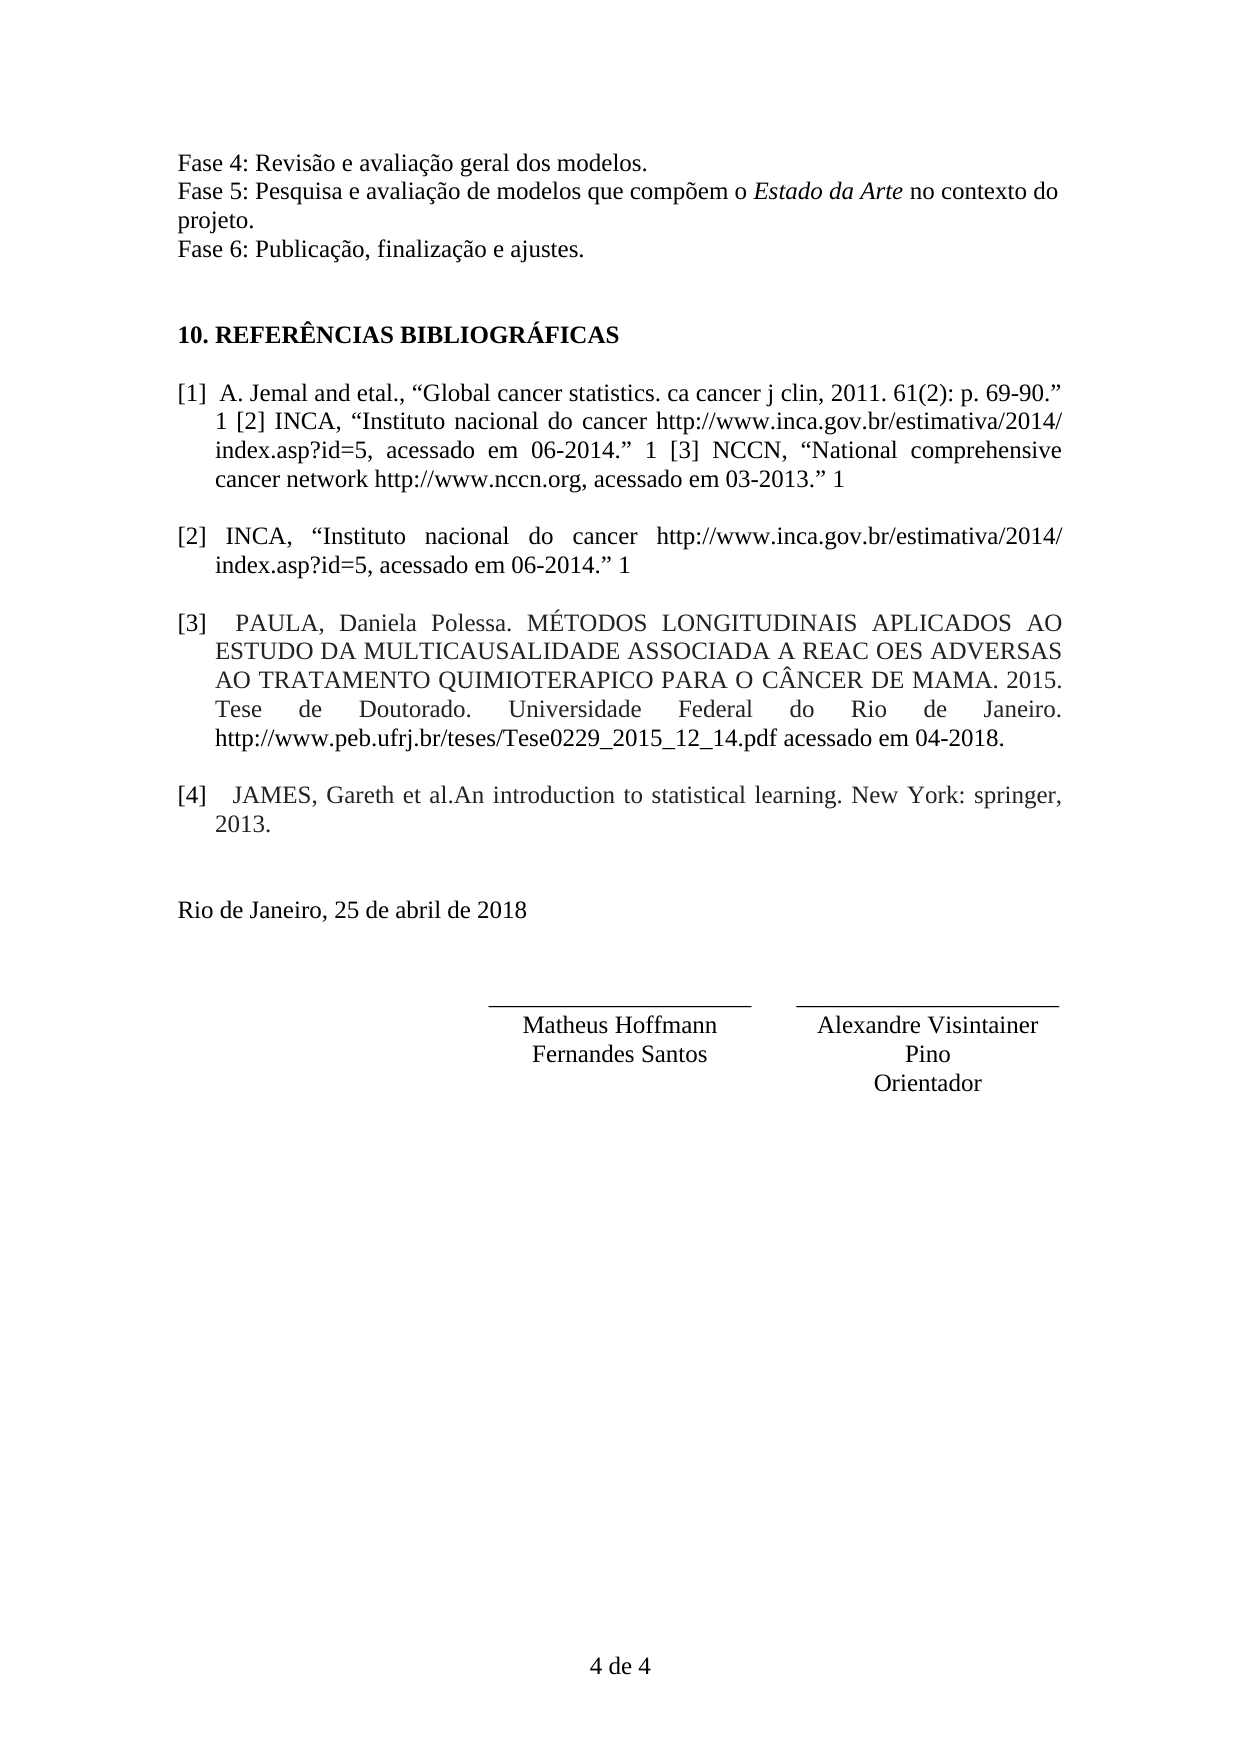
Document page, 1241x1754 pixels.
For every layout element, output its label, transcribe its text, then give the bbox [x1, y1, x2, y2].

text [2] INCA, “Instituto nacional do cancer http://www.inca.gov.br/estimativa/2014/ index.asp?id=5, acessado em 06-2014.” 1 [177, 521, 1063, 579]
table_header _____________________ Matheus Hoffmann Fernandes Santos [459, 981, 781, 1096]
text Fase 5: Pesquisa e avaliação de modelos que compõem o Estado da Arte no contexto do projeto. [177, 176, 1063, 234]
text 10. REFERÊNCIAS BIBLIOGRÁFICAS [177, 320, 1063, 349]
text [4] JAMES, Gareth et al.An introduction to statistical learning. New York: springer, 2013. [177, 780, 1063, 838]
table_header _____________________ Alexandre Visintainer Pino Orientador [781, 981, 1074, 1096]
text [1] A. Jemal and etal., “Global cancer statistics. ca cancer j clin, 2011. 61(2): p. 69-90.” 1 [2] INCA, “Instituto nacional do cancer http://www.inca.gov.br/estimativa/2014/ index.asp?id=5, acessado em 06-2014.” 1 [3] NCCN, “National comprehensive cancer network http://www.nccn.org, acessado em 03-2013.” 1 [177, 378, 1063, 493]
text Fase 4: Revisão e avaliação geral dos modelos. [177, 148, 1063, 176]
text Fase 6: Publicação, finalização e ajustes. [177, 234, 1063, 263]
text Rio de Janeiro, 25 de abril de 2018 [177, 895, 1063, 924]
text [3] PAULA, Daniela Polessa. MÉTODOS LONGITUDINAIS APLICADOS AO ESTUDO DA MULTICAUSALIDADE ASSOCIADA A REAC OES ADVERSAS AO TRATAMENTO QUIMIOTERAPICO PARA O CÂNCER DE MAMA. 2015. Tese de Doutorado. Universidade Federal do Rio de Janeiro. http://www.peb.ufrj.br/teses/Tese0229_2015_12_14.pdf acessado em 04-2018. [177, 608, 1063, 751]
